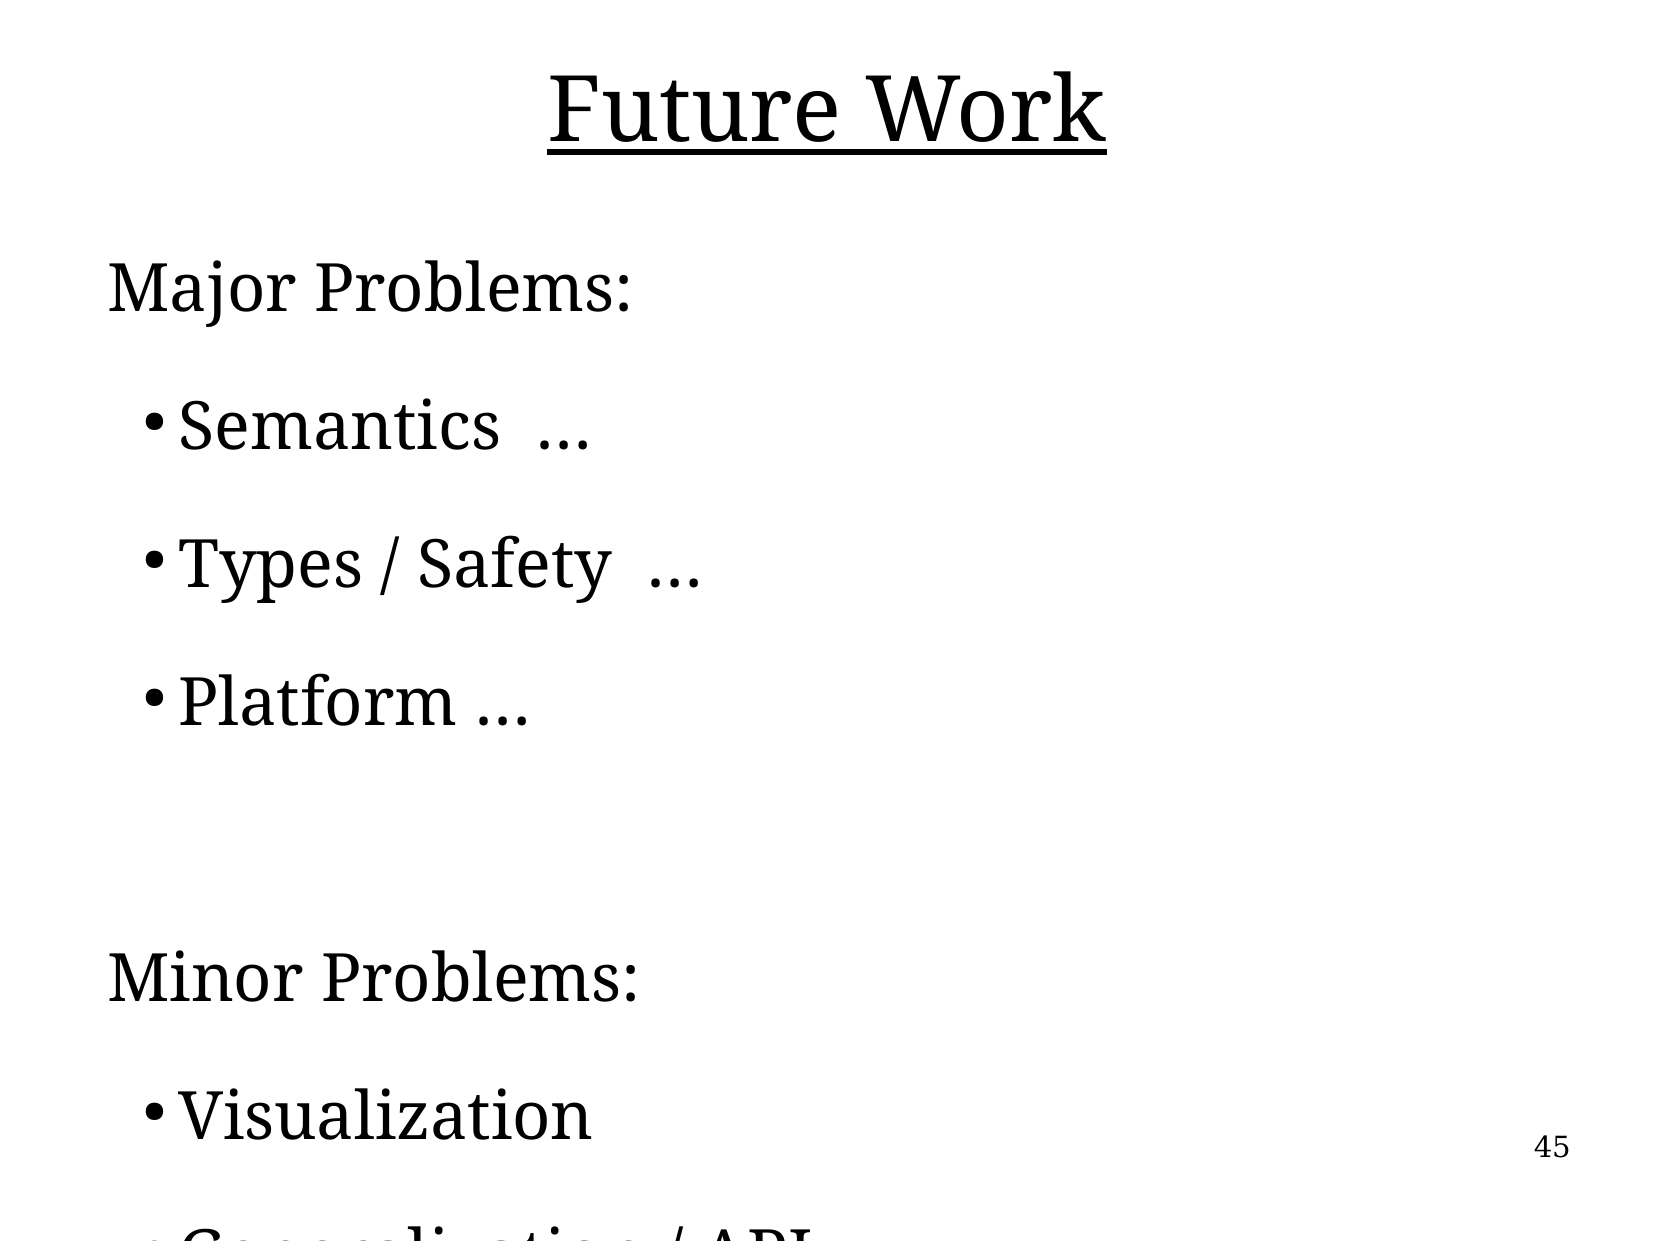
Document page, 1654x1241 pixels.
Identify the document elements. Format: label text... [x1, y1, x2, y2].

title Future Work [82, 2, 1571, 211]
subtitle Major Problems: Semantics … Types / Safety … Platform … Minor Problems: Visualization Generalization / API [71, 240, 1561, 1241]
